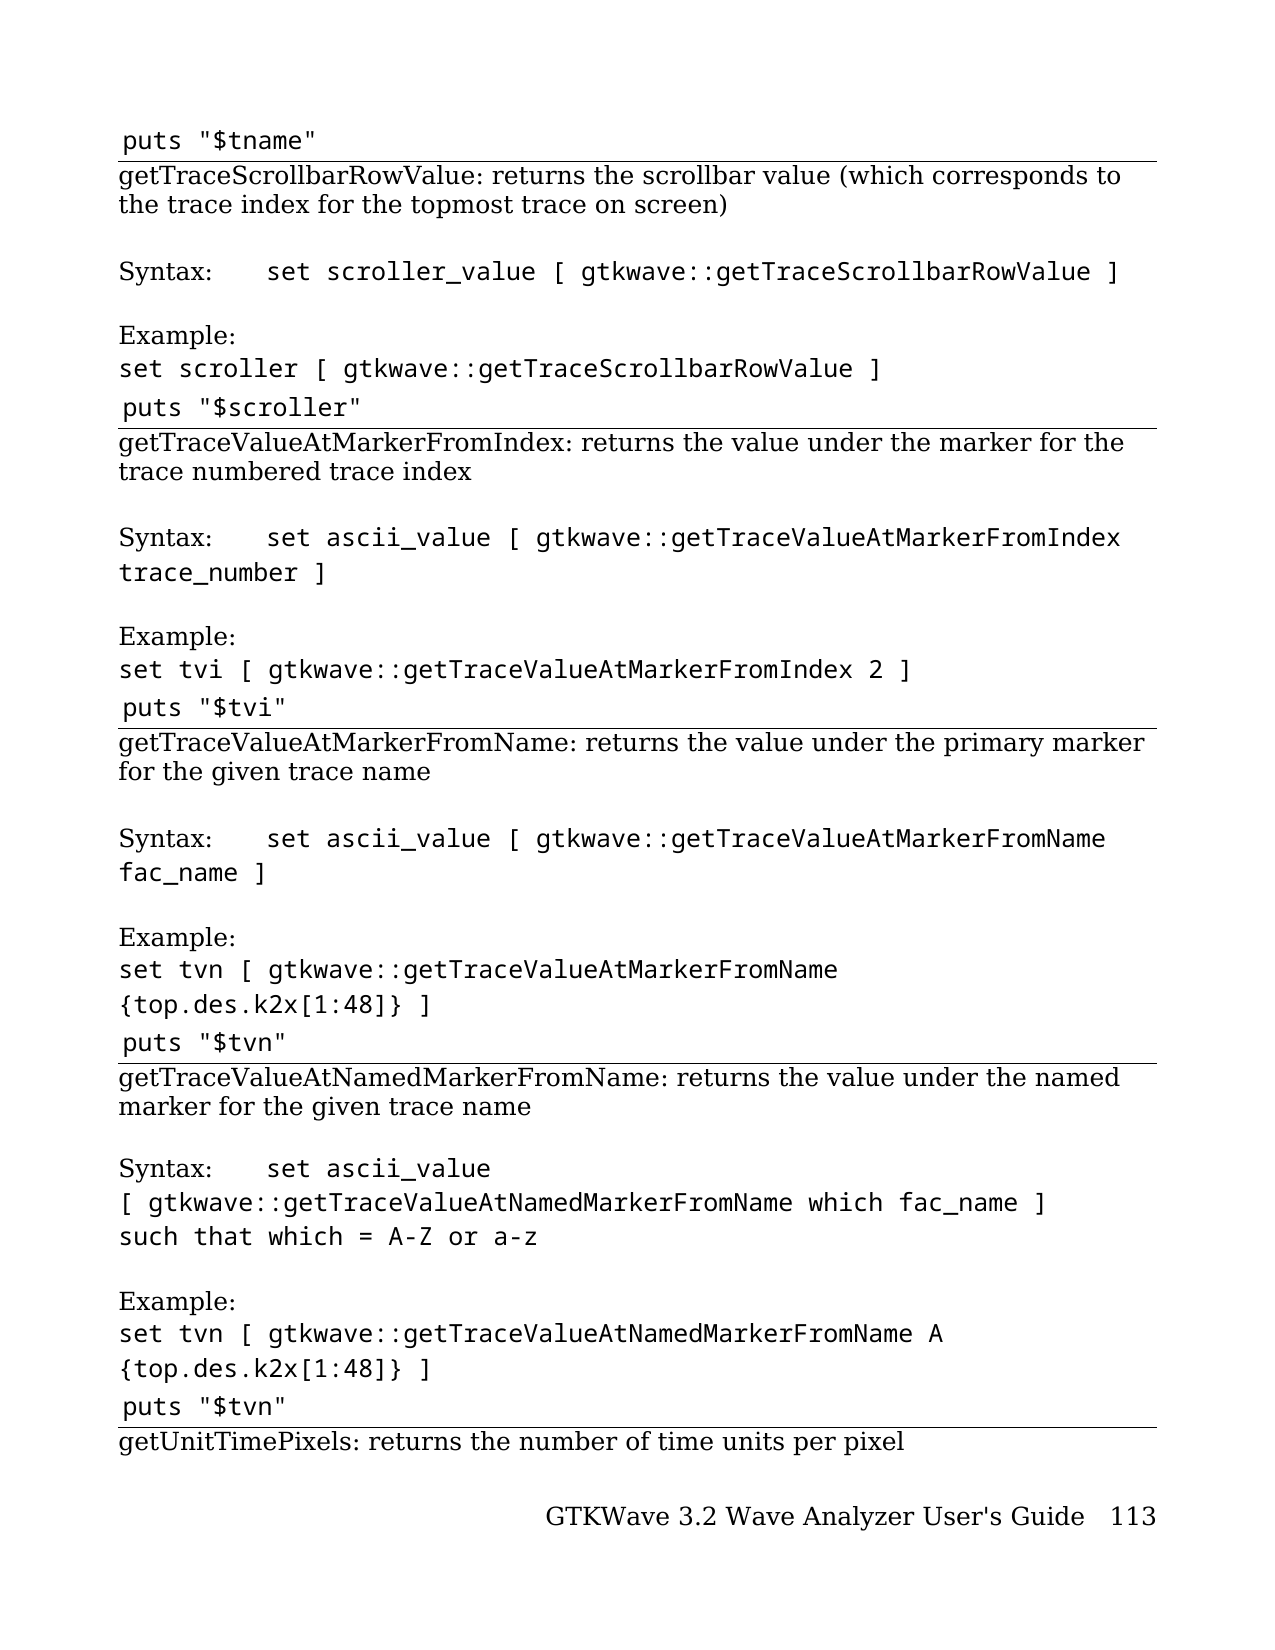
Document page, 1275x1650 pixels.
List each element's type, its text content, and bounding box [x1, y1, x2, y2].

text Syntax: set ascii_value [ gtkwave::getTraceValueAtNamedMarkerFromName which fac_name ] [118, 1151, 1157, 1219]
text puts "$tvn" [118, 1384, 1157, 1427]
text getTraceValueAtMarkerFromName: returns the value under the primary marker for the given trace name [118, 729, 1157, 787]
text set scroller [ gtkwave::getTraceScrollbarRowValue ] [118, 351, 1157, 385]
text such that which = A-Z or a-z [118, 1219, 1157, 1253]
text puts "$tvn" [118, 1020, 1157, 1063]
text Syntax: set ascii_value [ gtkwave::getTraceValueAtMarkerFromName fac_name ] [118, 821, 1157, 889]
text Example: [118, 622, 1157, 651]
text set tvi [ gtkwave::getTraceValueAtMarkerFromIndex 2 ] [118, 651, 1157, 686]
text getTraceValueAtMarkerFromIndex: returns the value under the marker for the trace numbered trace index [118, 429, 1157, 486]
text Syntax: set scroller_value [ gtkwave::getTraceScrollbarRowValue ] [118, 253, 1157, 287]
text puts "$scroller" [118, 385, 1157, 428]
text Syntax: set ascii_value [ gtkwave::getTraceValueAtMarkerFromIndex trace_number ] [118, 520, 1157, 588]
text getUnitTimePixels: returns the number of time units per pixel [118, 1428, 1157, 1456]
text set tvn [ gtkwave::getTraceValueAtMarkerFromName {top.des.k2x[1:48]} ] [118, 952, 1157, 1020]
text Example: [118, 923, 1157, 952]
text getTraceScrollbarRowValue: returns the scrollbar value (which corresponds to the trace index for the topmost trace on screen) [118, 162, 1157, 219]
text puts "$tvi" [118, 686, 1157, 728]
text Example: [118, 322, 1157, 351]
text Example: [118, 1287, 1157, 1316]
text puts "$tname" [118, 118, 1157, 161]
text getTraceValueAtNamedMarkerFromName: returns the value under the named marker for the given trace name [118, 1064, 1157, 1122]
text set tvn [ gtkwave::getTraceValueAtNamedMarkerFromName A {top.des.k2x[1:48]} ] [118, 1316, 1157, 1384]
